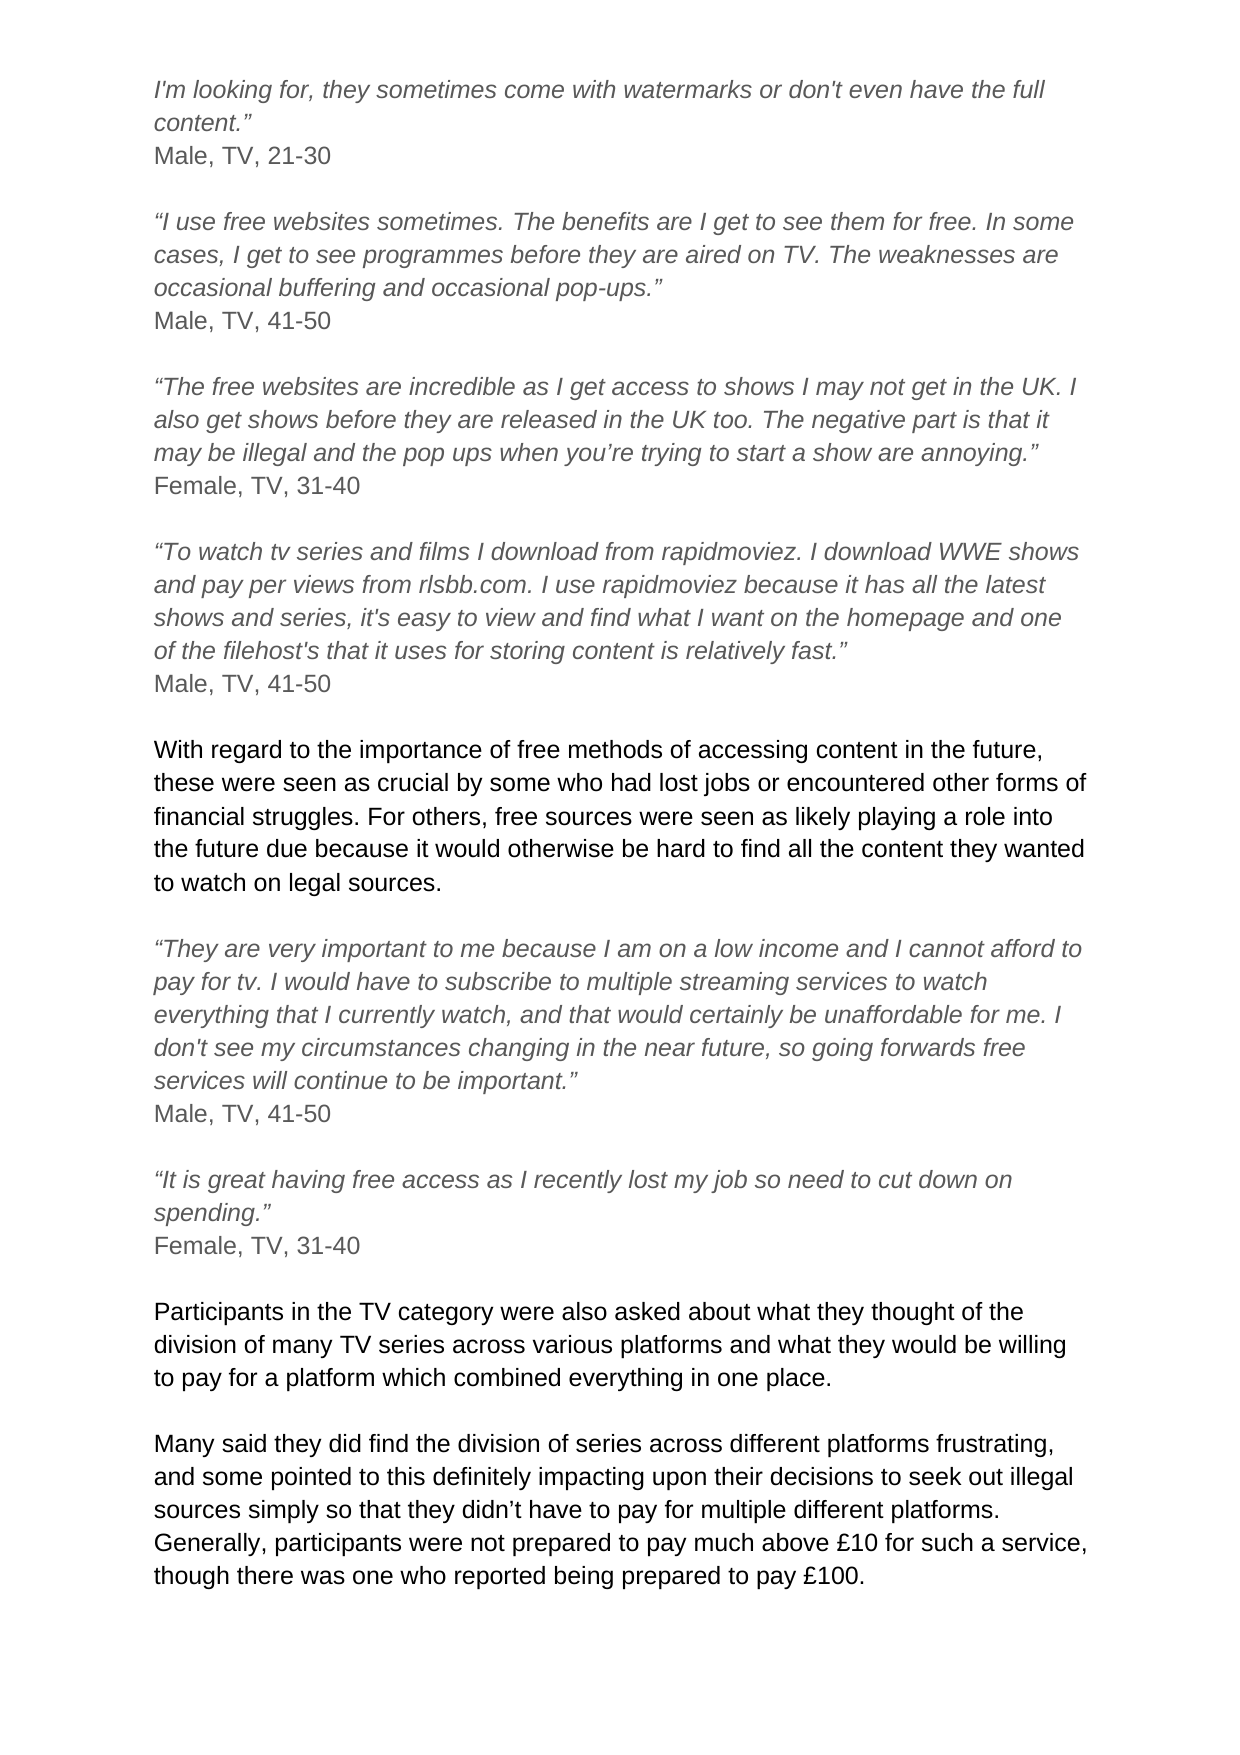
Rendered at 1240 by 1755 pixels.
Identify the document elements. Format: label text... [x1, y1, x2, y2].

text Male, TV, 41-50 [153, 669, 1089, 698]
text Many said they did find the division of series across different platforms frustrating, and some pointed to this definitely impacting upon their decisions to seek out illegal sources simply so that they didn’t have to pay for multiple different platforms. Generally, participants were not prepared to pay much above £10 for such a service, though there was one who reported being prepared to pay £100. [153, 1429, 1089, 1590]
text I'm looking for, they sometimes come with watermarks or don't even have the full content.” [153, 75, 1089, 137]
text With regard to the importance of free methods of accessing content in the future, these were seen as crucial by some who had lost jobs or encountered other forms of financial struggles. For others, free sources were seen as likely playing a role into the future due because it would otherwise be hard to find all the content they wanted to watch on legal sources. [153, 735, 1089, 896]
text “It is great having free access as I recently lost my job so need to cut down on spending.” [153, 1165, 1089, 1226]
text “To watch tv series and films I download from rapidmoviez. I download WWE shows and pay per views from rlsbb.com. I use rapidmoviez because it has all the latest shows and series, it's easy to view and find what I want on the homepage and one of the filehost's that it uses for storing content is relatively fast.” [153, 537, 1089, 665]
text “They are very important to me because I am on a low income and I cannot afford to pay for tv. I would have to subscribe to multiple streaming services to watch everything that I currently watch, and that would certainly be unaffordable for me. I don't see my circumstances changing in the near future, so going forwards free services will continue to be important.” [153, 933, 1089, 1094]
text “The free websites are incredible as I get access to shows I may not get in the UK. I also get shows before they are released in the UK too. The negative part is that it may be illegal and the pop ups when you’re trying to start a show are annoying.” [153, 372, 1089, 467]
text “I use free websites sometimes. The benefits are I get to see them for free. In some cases, I get to see programmes before they are aired on TV. The weaknesses are occasional buffering and occasional pop-ups.” [153, 207, 1089, 302]
text Female, TV, 31-40 [153, 471, 1089, 500]
text Male, TV, 41-50 [153, 306, 1089, 335]
text Male, TV, 21-30 [153, 141, 1089, 170]
text Participants in the TV category were also asked about what they thought of the division of many TV series across various platforms and what they would be willing to pay for a platform which combined everything in one place. [153, 1297, 1089, 1392]
text Female, TV, 31-40 [153, 1231, 1089, 1259]
text Male, TV, 41-50 [153, 1099, 1089, 1127]
